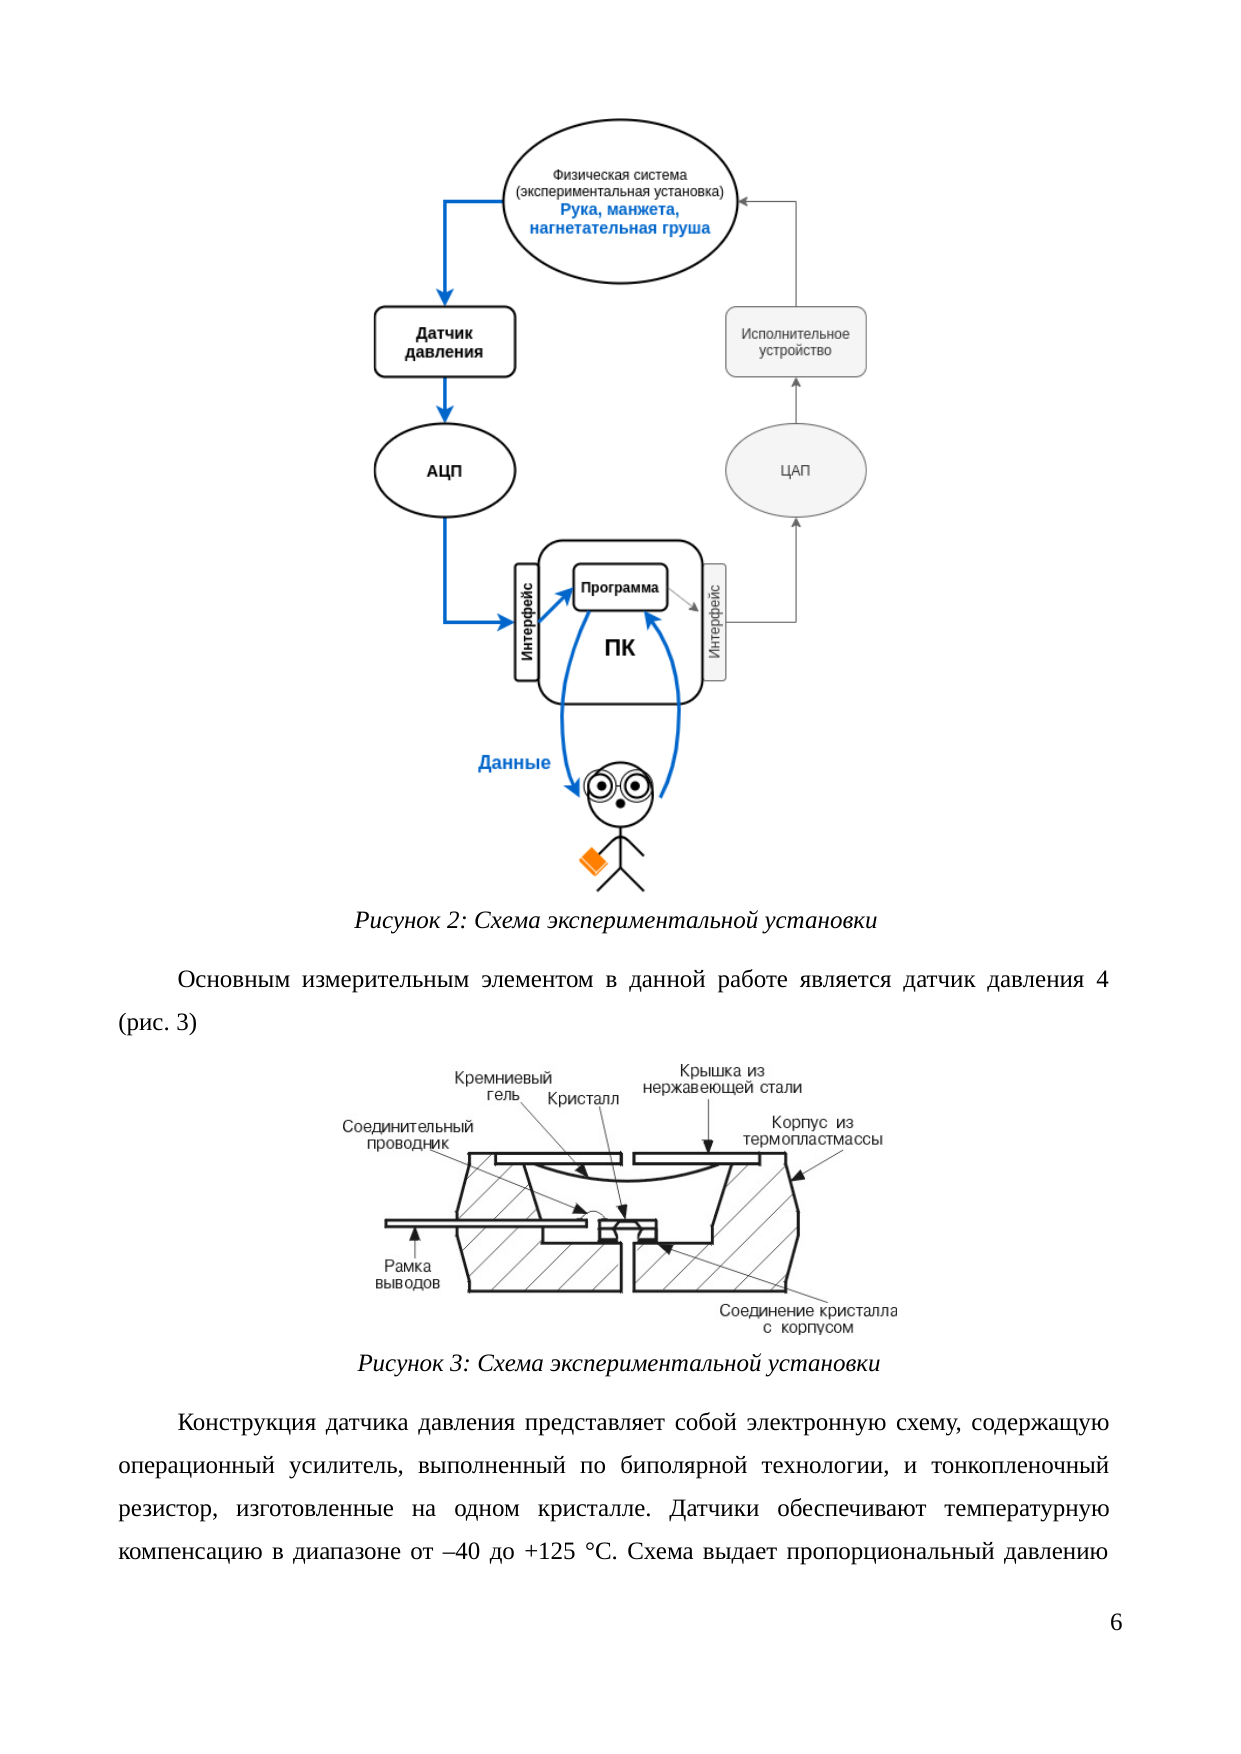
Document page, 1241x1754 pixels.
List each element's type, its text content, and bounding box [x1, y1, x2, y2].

picture [373, 118, 867, 893]
text Рисунок 3: Схема экспериментальной установки [118, 1348, 1122, 1377]
text Рисунок 2: Схема экспериментальной установки [118, 905, 1122, 934]
picture [342, 1064, 898, 1336]
text Конструкция датчика давления представляет собой электронную схему, содержащую операционный усилитель, выполненный по биполярной технологии, и тонкопленочный резистор, изготовленные на одном кристалле. Датчики обеспечивают температурную компенсацию в диапазоне от –40 до +125 °C. Схема выдает пропорциональный давлению [118, 1407, 1110, 1565]
text Основным измерительным элементом в данной работе является датчик давления 4 (рис. 3) [118, 964, 1110, 1036]
